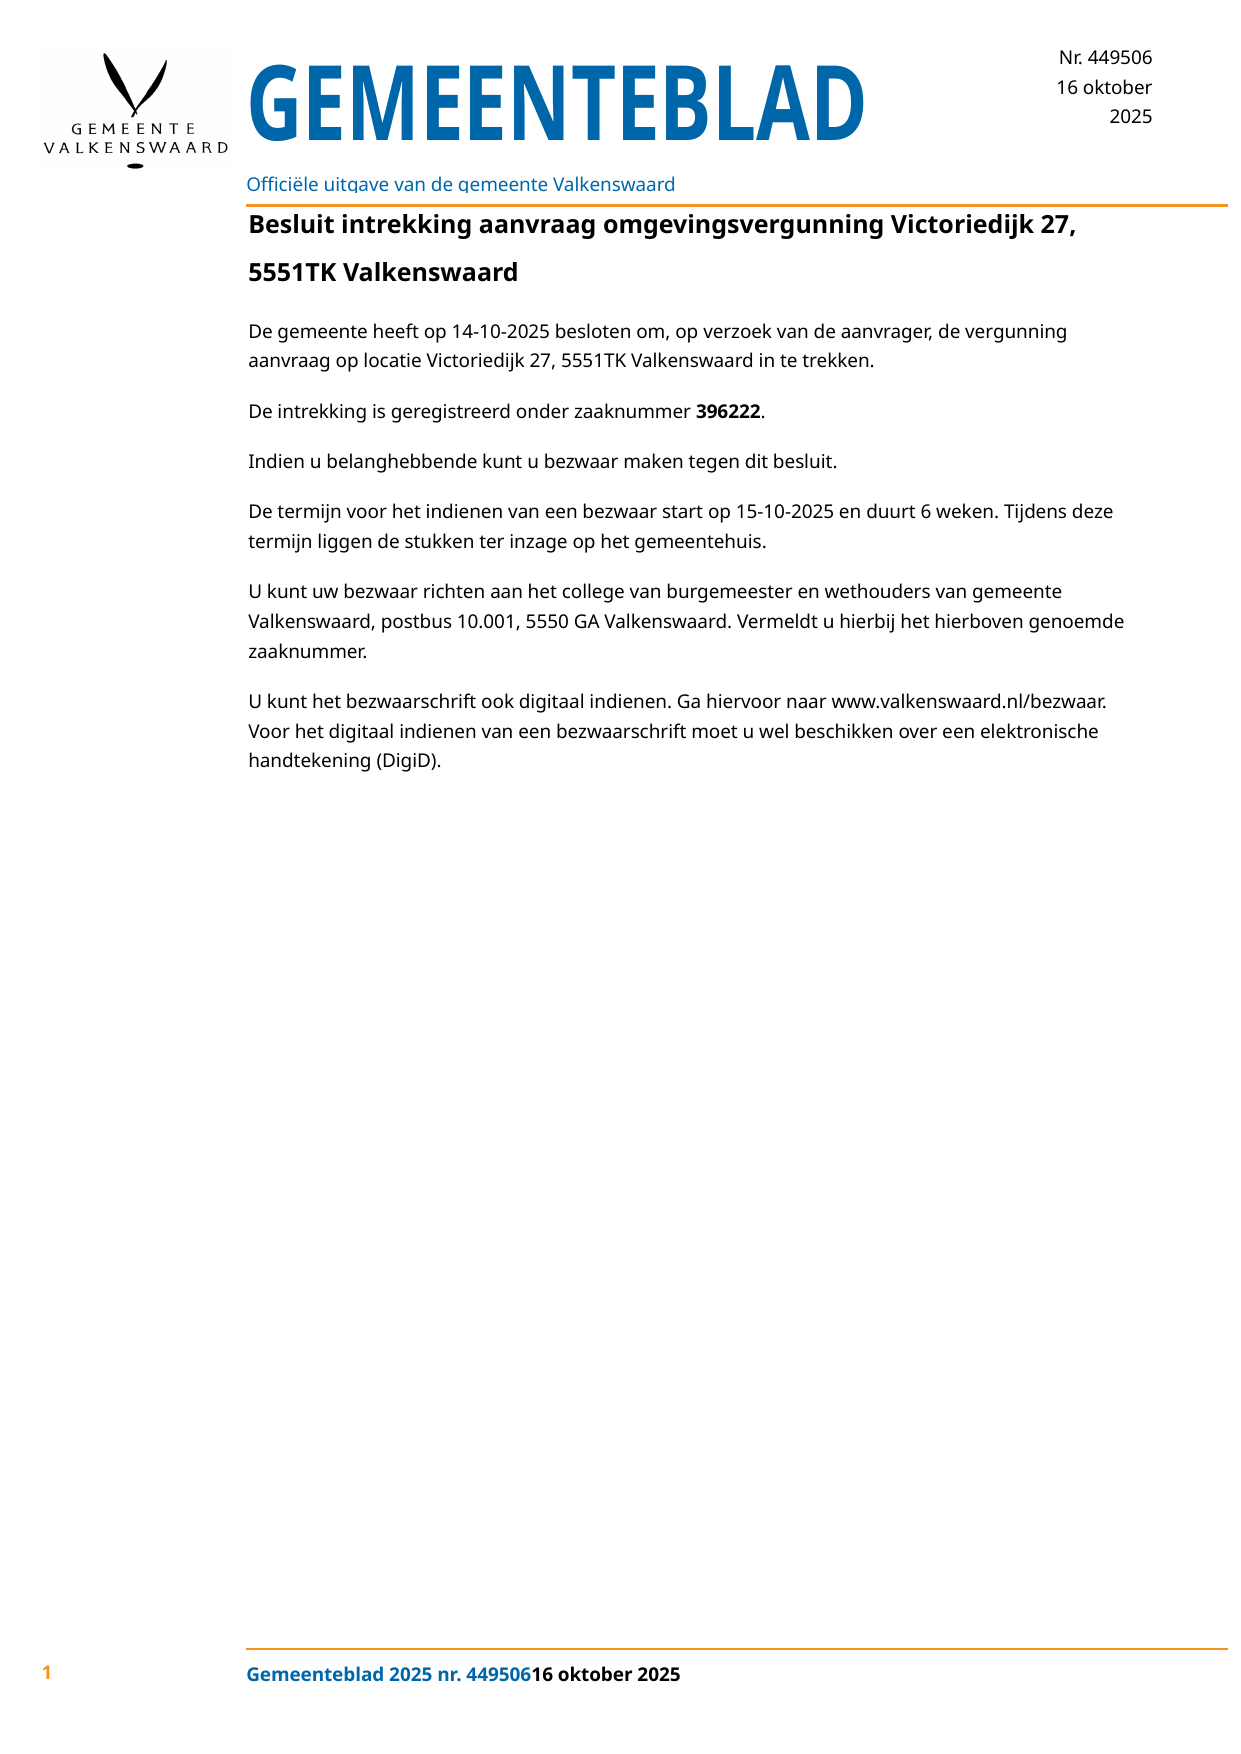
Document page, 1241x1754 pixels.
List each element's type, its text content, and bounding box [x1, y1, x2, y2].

text Indien u belanghebbende kunt u bezwaar maken tegen dit besluit. [248, 448, 1152, 474]
text U kunt uw bezwaar richten aan het college van burgemeester en wethouders van gemeente Valkenswaard, postbus 10.001, 5550 GA Valkenswaard. Vermeldt u hierbij het hierboven genoemde zaaknummer. [248, 579, 1152, 664]
text De gemeente heeft op 14-10-2025 besloten om, op verzoek van de aanvrager, de vergunning aanvraag op locatie Victoriedijk 27, 5551TK Valkenswaard in te trekken. [248, 318, 1152, 373]
text Besluit intrekking aanvraag omgevingsvergunning Victoriedijk 27, 5551TK Valkenswaard [248, 207, 1152, 288]
text De intrekking is geregistreerd onder zaaknummer 396222. [248, 398, 1152, 424]
picture [41, 47, 231, 172]
text U kunt het bezwaarschrift ook digitaal indienen. Ga hiervoor naar www.valkenswaard.nl/bezwaar. Voor het digitaal indienen van een bezwaarschrift moet u wel beschikken over een elektronische handtekening (DigiD). [248, 688, 1152, 773]
text De termijn voor het indienen van een bezwaar start op 15-10-2025 en duurt 6 weken. Tijdens deze termijn liggen de stukken ter inzage op het gemeentehuis. [248, 499, 1152, 554]
